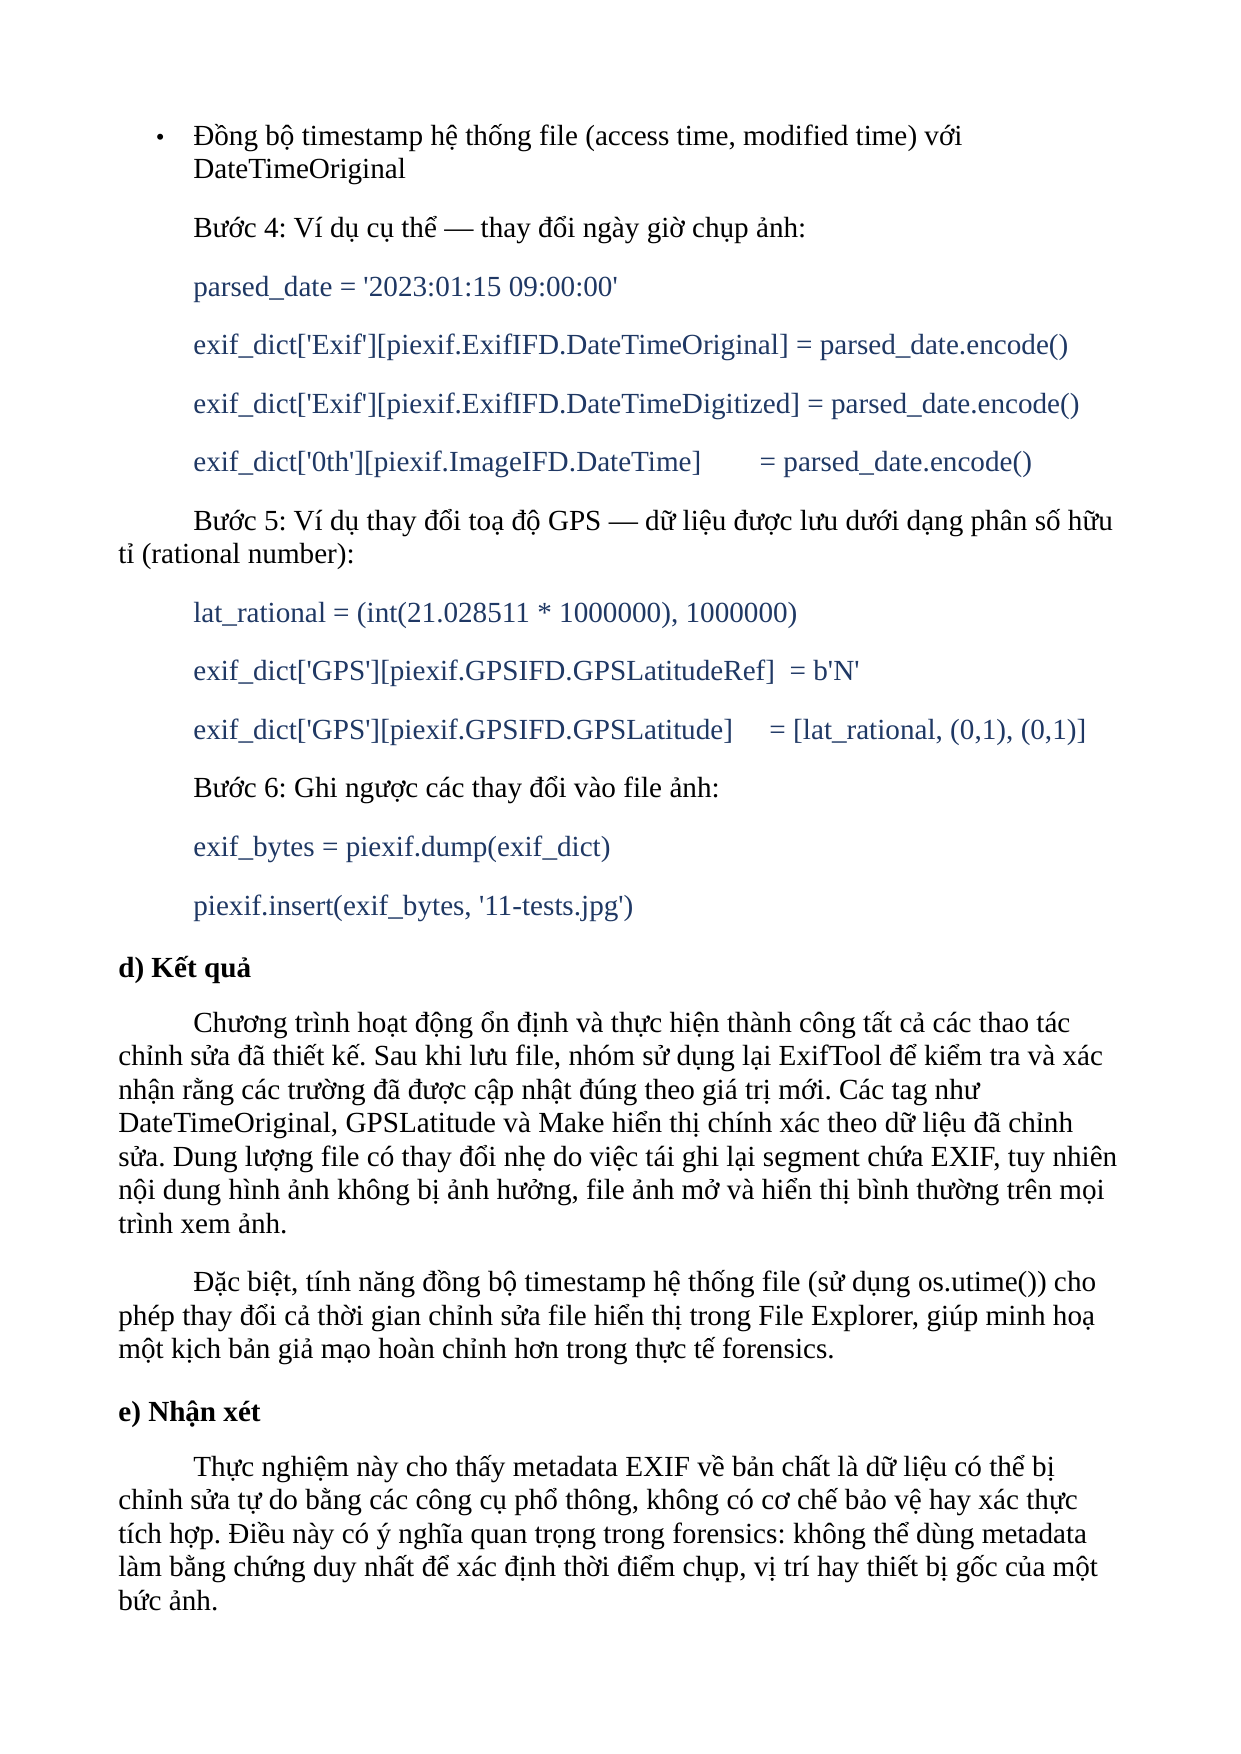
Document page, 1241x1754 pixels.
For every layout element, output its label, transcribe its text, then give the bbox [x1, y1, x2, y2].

text Bước 5: Ví dụ thay đổi toạ độ GPS — dữ liệu được lưu dưới dạng phân số hữu tỉ (rational number): [118, 503, 1122, 570]
text Thực nghiệm này cho thấy metadata EXIF về bản chất là dữ liệu có thể bị chỉnh sửa tự do bằng các công cụ phổ thông, không có cơ chế bảo vệ hay xác thực tích hợp. Điều này có ý nghĩa quan trọng trong forensics: không thể dùng metadata làm bằng chứng duy nhất để xác định thời điểm chụp, vị trí hay thiết bị gốc của một bức ảnh. [118, 1449, 1122, 1616]
text Bước 6: Ghi ngược các thay đổi vào file ảnh: [118, 771, 1122, 804]
text e) Nhận xét [118, 1394, 1122, 1428]
text exif_dict['GPS'][piexif.GPSIFD.GPSLatitudeRef] = b'N' [118, 653, 1122, 687]
list Đồng bộ timestamp hệ thống file (access time, modified time) với DateTimeOriginal [156, 118, 1122, 185]
text exif_bytes = piexif.dump(exif_dict) [118, 829, 1122, 863]
text exif_dict['0th'][piexif.ImageIFD.DateTime] = parsed_date.encode() [118, 444, 1122, 478]
text lat_rational = (int(21.028511 * 1000000), 1000000) [118, 595, 1122, 628]
text exif_dict['Exif'][piexif.ExifIFD.DateTimeDigitized] = parsed_date.encode() [118, 386, 1122, 419]
text parsed_date = '2023:01:15 09:00:00' [118, 269, 1122, 302]
text Đặc biệt, tính năng đồng bộ timestamp hệ thống file (sử dụng os.utime()) cho phép thay đổi cả thời gian chỉnh sửa file hiển thị trong File Explorer, giúp minh hoạ một kịch bản giả mạo hoàn chỉnh hơn trong thực tế forensics. [118, 1264, 1122, 1365]
text exif_dict['Exif'][piexif.ExifIFD.DateTimeOriginal] = parsed_date.encode() [118, 327, 1122, 361]
text exif_dict['GPS'][piexif.GPSIFD.GPSLatitude] = [lat_rational, (0,1), (0,1)] [118, 712, 1122, 746]
text Bước 4: Ví dụ cụ thể — thay đổi ngày giờ chụp ảnh: [118, 210, 1122, 244]
text d) Kết quả [118, 950, 1122, 984]
text piexif.insert(exif_bytes, '11-tests.jpg') [118, 888, 1122, 921]
text Chương trình hoạt động ổn định và thực hiện thành công tất cả các thao tác chỉnh sửa đã thiết kế. Sau khi lưu file, nhóm sử dụng lại ExifTool để kiểm tra và xác nhận rằng các trường đã được cập nhật đúng theo giá trị mới. Các tag như DateTimeOriginal, GPSLatitude và Make hiển thị chính xác theo dữ liệu đã chỉnh sửa. Dung lượng file có thay đổi nhẹ do việc tái ghi lại segment chứa EXIF, tuy nhiên nội dung hình ảnh không bị ảnh hưởng, file ảnh mở và hiển thị bình thường trên mọi trình xem ảnh. [118, 1005, 1122, 1239]
